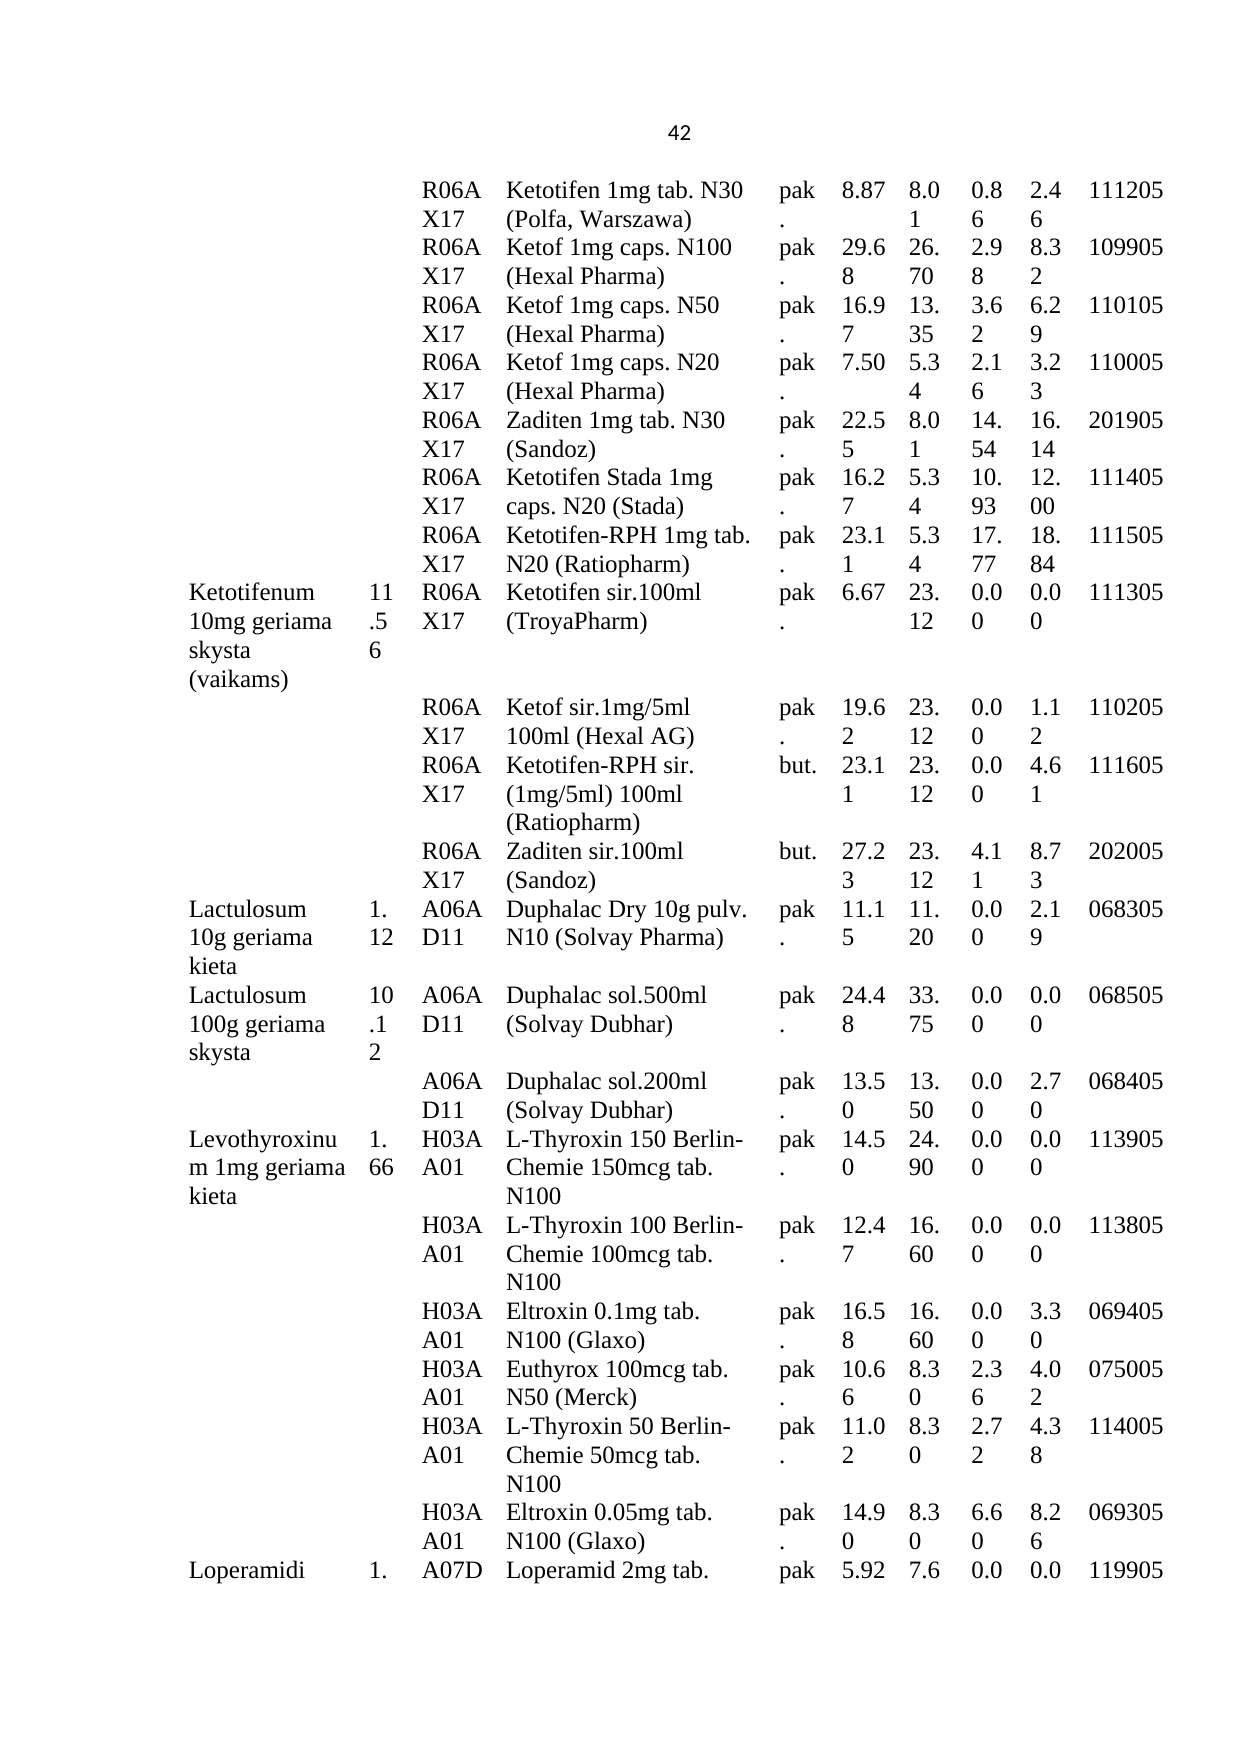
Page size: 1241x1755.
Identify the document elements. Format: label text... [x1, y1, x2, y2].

table_cell Levothyroxinum 1mg geriama kieta [177, 1124, 357, 1210]
table_cell pak. [768, 233, 830, 290]
table_cell [177, 175, 357, 232]
table_cell [177, 1411, 357, 1497]
table_cell [177, 348, 357, 405]
table_cell 23.12 [897, 693, 960, 750]
table_cell [357, 750, 410, 836]
table_cell 8.26 [1019, 1498, 1077, 1555]
table_cell [357, 463, 410, 520]
table_cell 4.61 [1019, 750, 1077, 836]
table_cell [357, 1498, 410, 1555]
table_cell [357, 1411, 410, 1497]
table_cell A06A D11 [410, 980, 494, 1066]
table_cell pak. [768, 463, 830, 520]
table_cell 11.02 [830, 1411, 897, 1497]
table_cell [357, 233, 410, 290]
table_cell pak. [768, 693, 830, 750]
table_cell A07D [410, 1555, 494, 1584]
table_cell 24.90 [897, 1124, 960, 1210]
table_cell 2.36 [960, 1354, 1018, 1411]
table_cell H03A A01 [410, 1210, 494, 1296]
table_cell Ketotifen 1mg tab. N30 (Polfa, Warszawa) [495, 175, 768, 232]
table_cell 29.68 [830, 233, 897, 290]
table_cell [177, 1498, 357, 1555]
table_cell 0.0 [1019, 1555, 1077, 1584]
table_cell R06A X17 [410, 836, 494, 894]
table_cell 18.84 [1019, 520, 1077, 577]
table_cell 12.00 [1019, 463, 1077, 520]
table_cell 111605 [1077, 750, 1181, 836]
table_cell [357, 693, 410, 750]
table_cell 5.92 [830, 1555, 897, 1584]
table_cell pak. [768, 1124, 830, 1210]
table_cell [357, 290, 410, 347]
table_cell 7.6 [897, 1555, 960, 1584]
table_cell R06A X17 [410, 520, 494, 577]
table_cell 075005 [1077, 1354, 1181, 1411]
table_cell 2.19 [1019, 894, 1077, 980]
table_cell 27.23 [830, 836, 897, 894]
table_cell 16.58 [830, 1296, 897, 1354]
table_cell pak. [768, 175, 830, 232]
table_cell 5.34 [897, 520, 960, 577]
table_cell pak [768, 1555, 830, 1584]
table_cell R06A X17 [410, 405, 494, 462]
table_cell 6.29 [1019, 290, 1077, 347]
table_cell H03A A01 [410, 1411, 494, 1497]
table_cell 2.98 [960, 233, 1018, 290]
table_cell [357, 1210, 410, 1296]
table_cell 13.50 [897, 1066, 960, 1124]
table_cell H03A A01 [410, 1354, 494, 1411]
table_cell Ketotifenum 10mg geriama skysta (vaikams) [177, 578, 357, 692]
table_cell 8.30 [897, 1411, 960, 1497]
table_cell Ketotifen-RPH 1mg tab. N20 (Ratiopharm) [495, 520, 768, 577]
table_cell Ketof 1mg caps. N20 (Hexal Pharma) [495, 348, 768, 405]
table_cell R06A X17 [410, 233, 494, 290]
table_cell 2.72 [960, 1411, 1018, 1497]
table_cell Euthyrox 100mcg tab. N50 (Merck) [495, 1354, 768, 1411]
table_cell [357, 175, 410, 232]
table_cell 109905 [1077, 233, 1181, 290]
table_cell 11.15 [830, 894, 897, 980]
table_cell 068405 [1077, 1066, 1181, 1124]
table_cell [177, 520, 357, 577]
table_cell pak. [768, 405, 830, 462]
table_cell 110005 [1077, 348, 1181, 405]
table_cell 069305 [1077, 1498, 1181, 1555]
table_cell [357, 1354, 410, 1411]
table_cell Duphalac sol.500ml (Solvay Dubhar) [495, 980, 768, 1066]
table_cell pak. [768, 894, 830, 980]
table_cell H03A A01 [410, 1124, 494, 1210]
table_cell 0.00 [1019, 578, 1077, 692]
table_cell L-Thyroxin 50 Berlin-Chemie 50mcg tab. N100 [495, 1411, 768, 1497]
table_cell [177, 1296, 357, 1354]
table_cell [177, 1354, 357, 1411]
table_cell Duphalac sol.200ml (Solvay Dubhar) [495, 1066, 768, 1124]
table_cell 3.23 [1019, 348, 1077, 405]
table_cell H03A A01 [410, 1498, 494, 1555]
table_cell 23.12 [897, 836, 960, 894]
table_cell 0.00 [960, 1066, 1018, 1124]
table_cell 3.30 [1019, 1296, 1077, 1354]
table_cell 16.27 [830, 463, 897, 520]
table_cell 110205 [1077, 693, 1181, 750]
table_cell 13.35 [897, 290, 960, 347]
table_cell [357, 1066, 410, 1124]
table_cell 1.12 [357, 894, 410, 980]
table_cell Eltroxin 0.1mg tab. N100 (Glaxo) [495, 1296, 768, 1354]
table_cell 33.75 [897, 980, 960, 1066]
table_cell 8.30 [897, 1498, 960, 1555]
table_cell 14.50 [830, 1124, 897, 1210]
table_cell 068305 [1077, 894, 1181, 980]
table_cell 2.16 [960, 348, 1018, 405]
table_cell [177, 405, 357, 462]
table_cell A06A D11 [410, 894, 494, 980]
table_cell but. [768, 836, 830, 894]
table_cell 17.77 [960, 520, 1018, 577]
table_cell 0.00 [1019, 980, 1077, 1066]
table_cell 11.56 [357, 578, 410, 692]
table_cell 14.54 [960, 405, 1018, 462]
table_cell 23.11 [830, 520, 897, 577]
table_cell 7.50 [830, 348, 897, 405]
table_cell R06A X17 [410, 290, 494, 347]
table_cell 0.00 [960, 1296, 1018, 1354]
table_cell 113805 [1077, 1210, 1181, 1296]
table_cell 111305 [1077, 578, 1181, 692]
table_cell 114005 [1077, 1411, 1181, 1497]
table_cell 16.14 [1019, 405, 1077, 462]
table_cell R06A X17 [410, 693, 494, 750]
table_cell 0.00 [960, 750, 1018, 836]
table_cell 8.32 [1019, 233, 1077, 290]
table_cell 4.11 [960, 836, 1018, 894]
table_cell 0.00 [1019, 1124, 1077, 1210]
table_cell pak. [768, 578, 830, 692]
table_cell pak. [768, 520, 830, 577]
table_cell 1.12 [1019, 693, 1077, 750]
table_cell 068505 [1077, 980, 1181, 1066]
table_cell 26.70 [897, 233, 960, 290]
table_cell [177, 463, 357, 520]
table_cell 111505 [1077, 520, 1181, 577]
table_cell pak. [768, 1354, 830, 1411]
table_cell [357, 1296, 410, 1354]
table_cell 0.0 [960, 1555, 1018, 1584]
table_cell 1. [357, 1555, 410, 1584]
table_cell 110105 [1077, 290, 1181, 347]
table_cell 2.46 [1019, 175, 1077, 232]
table_cell 14.90 [830, 1498, 897, 1555]
table_cell 069405 [1077, 1296, 1181, 1354]
table_cell 0.00 [960, 1124, 1018, 1210]
table_cell [177, 1066, 357, 1124]
table_cell 2.70 [1019, 1066, 1077, 1124]
table_cell A06A D11 [410, 1066, 494, 1124]
table_cell 8.01 [897, 175, 960, 232]
table_cell Lactulosum 100g geriama skysta [177, 980, 357, 1066]
table_cell 19.62 [830, 693, 897, 750]
table_cell 10.93 [960, 463, 1018, 520]
table_cell Loperamidi [177, 1555, 357, 1584]
table_cell 1.66 [357, 1124, 410, 1210]
table_cell 22.55 [830, 405, 897, 462]
table_cell 12.47 [830, 1210, 897, 1296]
table_cell 0.00 [960, 980, 1018, 1066]
table_cell 23.12 [897, 578, 960, 692]
table_cell Ketof 1mg caps. N50 (Hexal Pharma) [495, 290, 768, 347]
table_cell 16.60 [897, 1296, 960, 1354]
table_cell 4.02 [1019, 1354, 1077, 1411]
table_cell R06A X17 [410, 463, 494, 520]
table_cell R06A X17 [410, 348, 494, 405]
table_cell [177, 1210, 357, 1296]
table_cell Zaditen 1mg tab. N30 (Sandoz) [495, 405, 768, 462]
table_cell [357, 348, 410, 405]
table_cell 4.38 [1019, 1411, 1077, 1497]
table_cell [177, 233, 357, 290]
table_cell 0.00 [1019, 1210, 1077, 1296]
table_cell 0.00 [960, 894, 1018, 980]
table_cell 5.34 [897, 348, 960, 405]
table_cell 0.00 [960, 693, 1018, 750]
table_cell pak. [768, 1066, 830, 1124]
table_cell 0.00 [960, 1210, 1018, 1296]
table_cell L-Thyroxin 100 Berlin-Chemie 100mcg tab. N100 [495, 1210, 768, 1296]
table_cell [177, 750, 357, 836]
table_cell [177, 290, 357, 347]
table_cell H03A A01 [410, 1296, 494, 1354]
table_cell 3.62 [960, 290, 1018, 347]
table_cell 23.12 [897, 750, 960, 836]
table_cell 113905 [1077, 1124, 1181, 1210]
table_cell R06A X17 [410, 750, 494, 836]
table_cell Ketotifen-RPH sir.(1mg/5ml) 100ml (Ratiopharm) [495, 750, 768, 836]
table_cell Duphalac Dry 10g pulv. N10 (Solvay Pharma) [495, 894, 768, 980]
table_cell Ketotifen sir.100ml (TroyaPharm) [495, 578, 768, 692]
table_cell 13.50 [830, 1066, 897, 1124]
table_cell 16.60 [897, 1210, 960, 1296]
table_cell pak. [768, 348, 830, 405]
table_cell 16.97 [830, 290, 897, 347]
table_cell 8.87 [830, 175, 897, 232]
table_cell pak. [768, 1498, 830, 1555]
table_cell pak. [768, 290, 830, 347]
table_cell [177, 693, 357, 750]
table_cell [357, 520, 410, 577]
table_cell R06A X17 [410, 578, 494, 692]
table_cell pak. [768, 1296, 830, 1354]
table_cell 201905 [1077, 405, 1181, 462]
table_cell Lactulosum 10g geriama kieta [177, 894, 357, 980]
table_cell 8.30 [897, 1354, 960, 1411]
table_cell 5.34 [897, 463, 960, 520]
table_cell Ketotifen Stada 1mg caps. N20 (Stada) [495, 463, 768, 520]
table_cell [177, 836, 357, 894]
table_cell 6.67 [830, 578, 897, 692]
table_cell [357, 836, 410, 894]
table_cell R06A X17 [410, 175, 494, 232]
table_cell pak. [768, 1411, 830, 1497]
table_cell 8.01 [897, 405, 960, 462]
table_cell [357, 405, 410, 462]
table_cell Ketof sir.1mg/5ml 100ml (Hexal AG) [495, 693, 768, 750]
table_cell but. [768, 750, 830, 836]
table_cell 11.20 [897, 894, 960, 980]
table_cell 111405 [1077, 463, 1181, 520]
table_cell Ketof 1mg caps. N100 (Hexal Pharma) [495, 233, 768, 290]
table_cell 10.66 [830, 1354, 897, 1411]
table_cell 0.86 [960, 175, 1018, 232]
table_cell 10.12 [357, 980, 410, 1066]
table_cell pak. [768, 980, 830, 1066]
table_cell 24.48 [830, 980, 897, 1066]
table_cell 6.60 [960, 1498, 1018, 1555]
table_cell 111205 [1077, 175, 1181, 232]
table_cell 23.11 [830, 750, 897, 836]
table_cell 202005 [1077, 836, 1181, 894]
table_cell pak. [768, 1210, 830, 1296]
table_cell Loperamid 2mg tab. [495, 1555, 768, 1584]
table_cell Zaditen sir.100ml (Sandoz) [495, 836, 768, 894]
table_cell L-Thyroxin 150 Berlin-Chemie 150mcg tab. N100 [495, 1124, 768, 1210]
table_cell 119905 [1077, 1555, 1181, 1584]
table_cell 0.00 [960, 578, 1018, 692]
table_cell Eltroxin 0.05mg tab. N100 (Glaxo) [495, 1498, 768, 1555]
table_cell 8.73 [1019, 836, 1077, 894]
